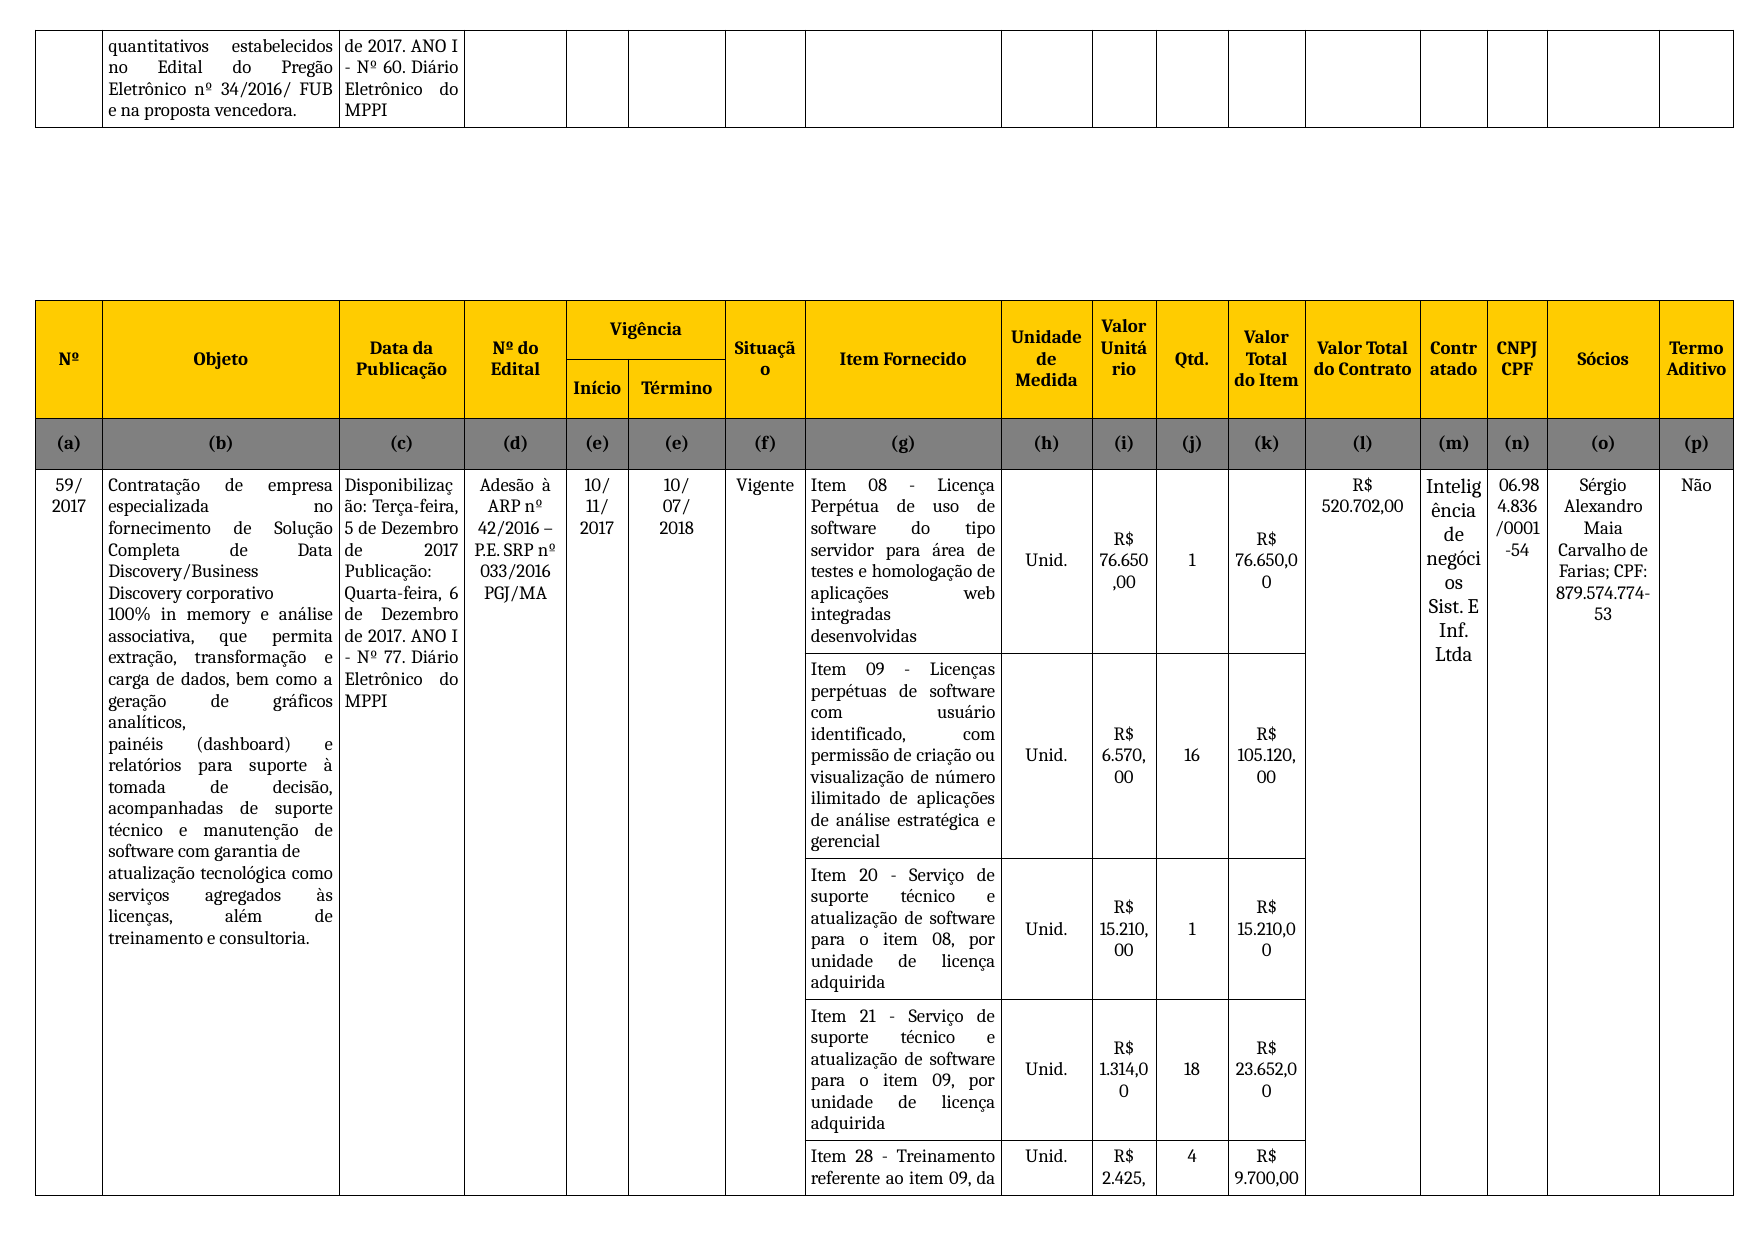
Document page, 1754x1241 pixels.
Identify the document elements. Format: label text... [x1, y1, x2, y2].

table_header Sócios [1548, 301, 1659, 418]
table_cell [1229, 31, 1305, 127]
table_cell R$ 2.425, [1093, 1141, 1156, 1195]
table_cell Início [567, 360, 628, 418]
table_header Nº [36, 301, 102, 418]
table_cell R$ 105.120,00 [1229, 654, 1305, 858]
table_cell R$ 9.700,00 [1229, 1141, 1305, 1195]
table_cell 1 [1157, 859, 1228, 999]
table_header Objeto [103, 301, 339, 418]
table_cell (m) [1421, 419, 1487, 469]
table_header Item Fornecido [806, 301, 1001, 418]
table_cell [36, 31, 102, 127]
table_cell (d) [465, 419, 566, 469]
table_cell R$ 1.314,00 [1093, 1000, 1156, 1140]
table_cell R$ 15.210,00 [1229, 859, 1305, 999]
table_header Termo Aditivo [1660, 301, 1733, 418]
table_cell (h) [1002, 419, 1092, 469]
table_cell Unid. [1002, 1141, 1092, 1195]
table_cell Sérgio Alexandro Maia Carvalho de Farias; CPF: 879.574.774-53 [1548, 470, 1659, 1195]
table_header CNPJ CPF [1488, 301, 1547, 418]
table_cell [465, 31, 566, 127]
table_cell Unid. [1002, 470, 1092, 653]
table_cell [1548, 31, 1659, 127]
table_cell (g) [806, 419, 1001, 469]
table_cell 18 [1157, 1000, 1228, 1140]
table_header Data da Publicação [340, 301, 464, 418]
table_cell Não [1660, 470, 1733, 1195]
table_cell [726, 31, 805, 127]
table_cell (f) [726, 419, 805, 469]
table_header Unidade de Medida [1002, 301, 1092, 418]
table_cell Item 08 - Licença Perpétua de uso de software do tipo servidor para área de testes e homologação de aplicações web integradas desenvolvidas [806, 470, 1001, 653]
table_cell (o) [1548, 419, 1659, 469]
table_cell 4 [1157, 1141, 1228, 1195]
table_cell 06.984.836/0001-54 [1488, 470, 1547, 1195]
table_cell [1488, 31, 1547, 127]
table_cell [1421, 31, 1487, 127]
table_cell Item 28 - Treinamento referente ao item 09, da [806, 1141, 1001, 1195]
table_cell Unid. [1002, 1000, 1092, 1140]
table_cell R$ 15.210,00 [1093, 859, 1156, 999]
table_header Nº do Edital [465, 301, 566, 418]
table_cell Unid. [1002, 859, 1092, 999]
table_cell Inteligência de negócios Sist. E Inf. Ltda [1421, 470, 1487, 1195]
table_cell Item 09 - Licenças perpétuas de software com usuário identificado, com permissão de criação ou visualização de número ilimitado de aplicações de análise estratégica e gerencial [806, 654, 1001, 858]
table_cell [1660, 31, 1733, 127]
table_cell R$ 520.702,00 [1306, 470, 1420, 1195]
table_header Valor Total do Item [1229, 301, 1305, 418]
table_cell de 2017. ANO I - Nº 60. Diário Eletrônico do MPPI [340, 31, 464, 127]
table_cell R$ 23.652,00 [1229, 1000, 1305, 1140]
table_header Situação [726, 301, 805, 418]
table_cell R$ 76.650,00 [1093, 470, 1156, 653]
table_cell 10/ 07/ 2018 [629, 470, 725, 1195]
table_cell [1093, 31, 1156, 127]
table_cell R$ 6.570,00 [1093, 654, 1156, 858]
table_cell quantitativos estabelecidos no Edital do Pregão Eletrônico nº 34/2016/ FUB e na proposta vencedora. [103, 31, 339, 127]
table_cell (e) [567, 419, 628, 469]
table_cell (a) [36, 419, 102, 469]
table_cell Item 21 - Serviço de suporte técnico e atualização de software para o item 09, por unidade de licença adquirida [806, 1000, 1001, 1140]
table_header Vigência [567, 301, 725, 359]
table_header Contratado [1421, 301, 1487, 418]
table_cell 16 [1157, 654, 1228, 858]
table_cell (l) [1306, 419, 1420, 469]
table_cell 1 [1157, 470, 1228, 653]
table_cell Vigente [726, 470, 805, 1195]
table_cell R$ 76.650,00 [1229, 470, 1305, 653]
table_cell [629, 31, 725, 127]
table_cell Unid. [1002, 654, 1092, 858]
table_cell (e) [629, 419, 725, 469]
table_cell [1157, 31, 1228, 127]
table_cell Contratação de empresa especializada no fornecimento de Solução Completa de Data Discovery/Business Discovery corporativo 100% in memory e análise associativa, que permita extração, transformação e carga de dados, bem como a geração de gráficos analíticos, painéis (dashboard) e relatórios para suporte à tomada de decisão, acompanhadas de suporte técnico e manutenção de software com garantia de atualização tecnológica como serviços agregados às licenças, além de treinamento e consultoria. [103, 470, 339, 1195]
table_header Valor Unitário [1093, 301, 1156, 418]
table_cell 10/ 11/ 2017 [567, 470, 628, 1195]
table_cell (i) [1093, 419, 1156, 469]
table_cell Disponibilização: Terça-feira, 5 de Dezembro de 2017 Publicação: Quarta-feira, 6 de Dezembro de 2017. ANO I - Nº 77. Diário Eletrônico do MPPI [340, 470, 464, 1195]
table_cell [567, 31, 628, 127]
table_cell [1002, 31, 1092, 127]
table_header Valor Total do Contrato [1306, 301, 1420, 418]
table_cell Término [629, 360, 725, 418]
table_header Qtd. [1157, 301, 1228, 418]
table_cell (n) [1488, 419, 1547, 469]
table_cell Adesão à ARP nº 42/2016 – P.E. SRP nº 033/2016 PGJ/MA [465, 470, 566, 1195]
table_cell [806, 31, 1001, 127]
table_cell (j) [1157, 419, 1228, 469]
table_cell (c) [340, 419, 464, 469]
table_cell 59/ 2017 [36, 470, 102, 1195]
table_cell (p) [1660, 419, 1733, 469]
table_cell Item 20 - Serviço de suporte técnico e atualização de software para o item 08, por unidade de licença adquirida [806, 859, 1001, 999]
table_cell (k) [1229, 419, 1305, 469]
table_cell (b) [103, 419, 339, 469]
table_cell [1306, 31, 1420, 127]
